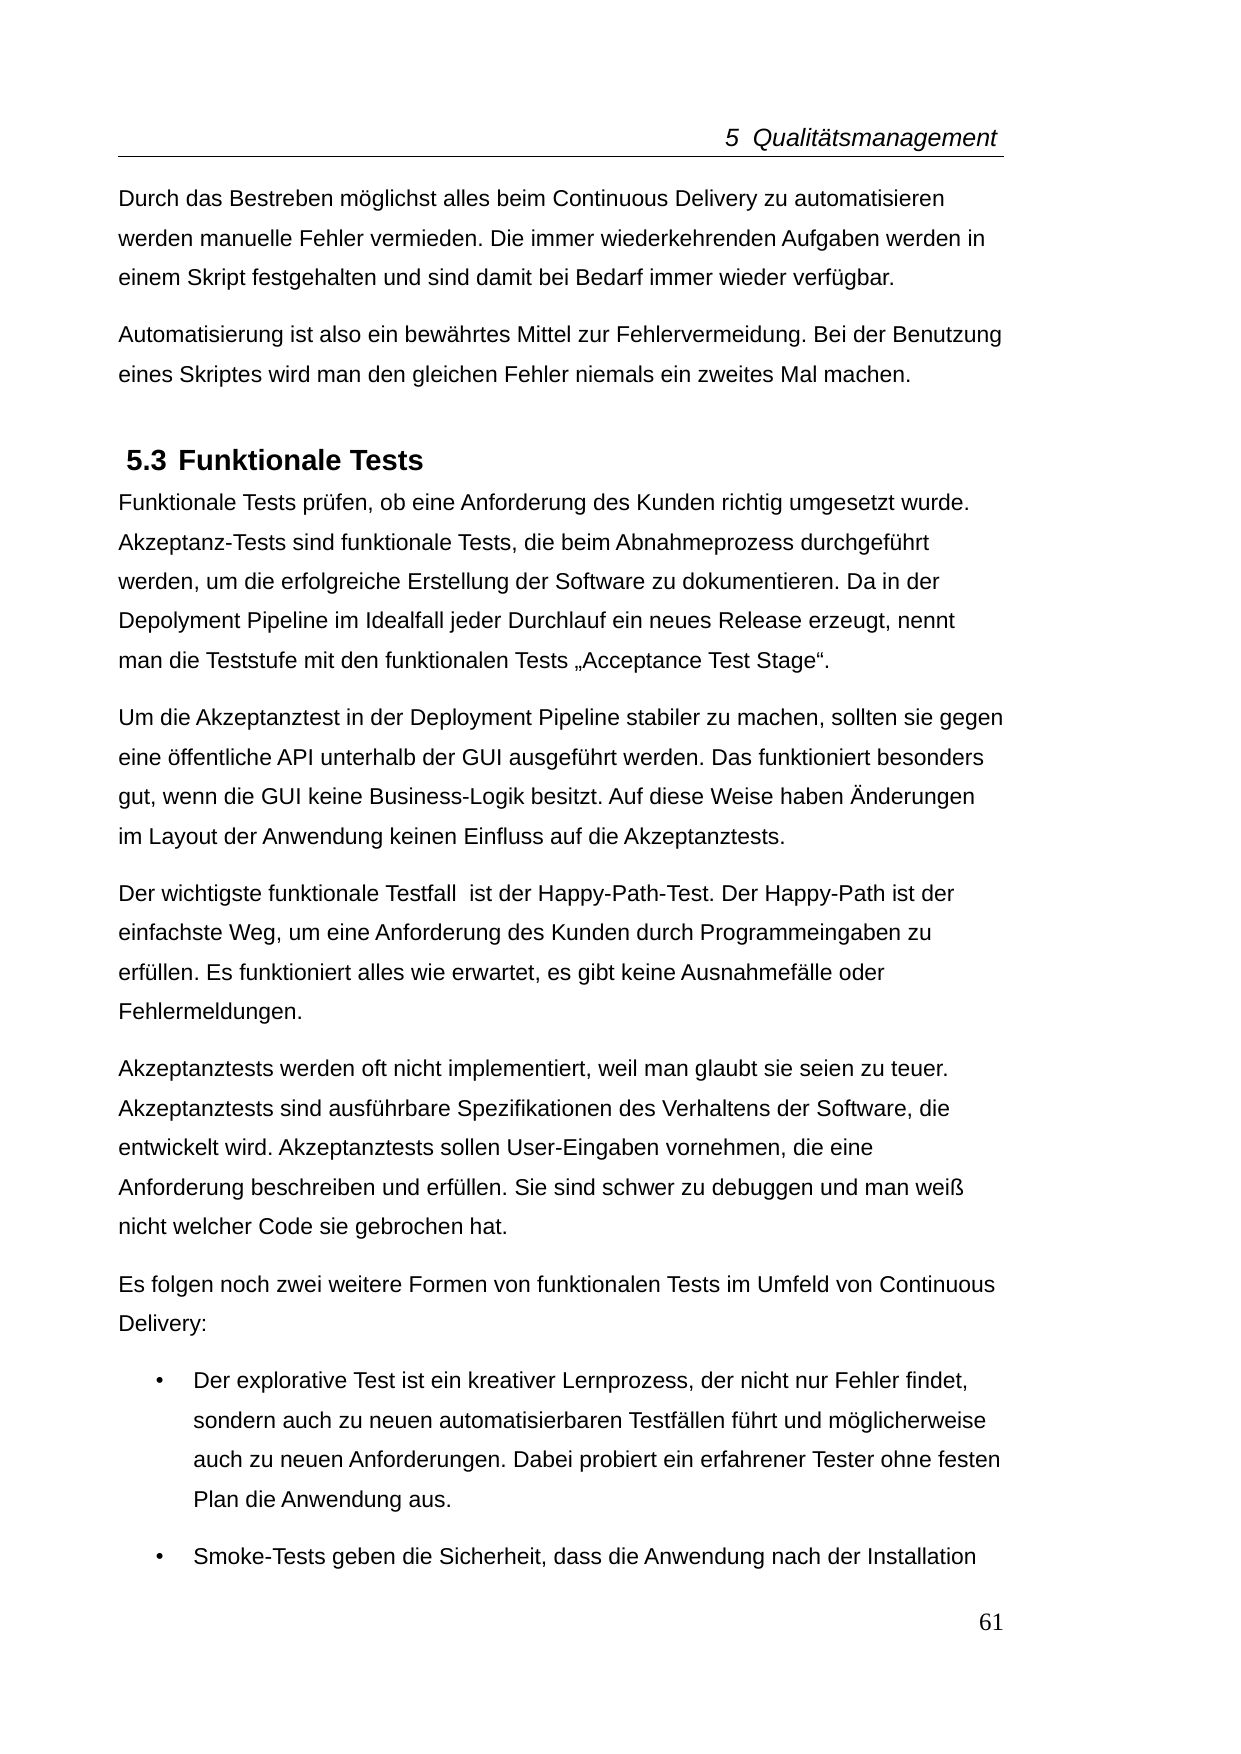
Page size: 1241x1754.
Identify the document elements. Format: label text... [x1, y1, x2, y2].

text Automatisierung ist also ein bewährtes Mittel zur Fehlervermeidung. Bei der Benutzung eines Skriptes wird man den gleichen Fehler niemals ein zweites Mal machen. [118, 321, 1004, 387]
text Funktionale Tests prüfen, ob eine Anforderung des Kunden richtig umgesetzt wurde. Akzeptanz-Tests sind funktionale Tests, die beim Abnahmeprozess durchgeführt werden, um die erfolgreiche Erstellung der Software zu dokumentieren. Da in der Depolyment Pipeline im Idealfall jeder Durchlauf ein neues Release erzeugt, nennt man die Teststufe mit den funktionalen Tests „Acceptance Test Stage“. [118, 489, 1004, 673]
text Um die Akzeptanztest in der Deployment Pipeline stabiler zu machen, sollten sie gegen eine öffentliche API unterhalb der GUI ausgeführt werden. Das funktioniert besonders gut, wenn die GUI keine Business-Logik besitzt. Auf diese Weise haben Änderungen im Layout der Anwendung keinen Einfluss auf die Akzeptanztests. [118, 704, 1004, 849]
subtitle Funktionale Tests [118, 443, 1004, 477]
text Es folgen noch zwei weitere Formen von funktionalen Tests im Umfeld von Continuous Delivery: [118, 1271, 1004, 1336]
text Akzeptanztests werden oft nicht implementiert, weil man glaubt sie seien zu teuer. Akzeptanztests sind ausführbare Spezifikationen des Verhaltens der Software, die entwickelt wird. Akzeptanztests sollen User-Eingaben vornehmen, die eine Anforderung beschreiben und erfüllen. Sie sind schwer zu debuggen und man weiß nicht welcher Code sie gebrochen hat. [118, 1055, 1004, 1240]
text Der wichtigste funktionale Testfall ist der Happy-Path-Test. Der Happy-Path ist der einfachste Weg, um eine Anforderung des Kunden durch Programmeingaben zu erfüllen. Es funktioniert alles wie erwartet, es gibt keine Ausnahmefälle oder Fehlermeldungen. [118, 880, 1004, 1024]
text Durch das Bestreben möglichst alles beim Continuous Delivery zu automatisieren werden manuelle Fehler vermieden. Die immer wiederkehrenden Aufgaben werden in einem Skript festgehalten und sind damit bei Bedarf immer wieder verfügbar. [118, 185, 1004, 291]
list Smoke-Tests geben die Sicherheit, dass die Anwendung nach der Installation [156, 1543, 1004, 1569]
list Der explorative Test ist ein kreativer Lernprozess, der nicht nur Fehler findet, sondern auch zu neuen automatisierbaren Testfällen führt und möglicherweise auch zu neuen Anforderungen. Dabei probiert ein erfahrener Tester ohne festen Plan die Anwendung aus. [156, 1367, 1004, 1512]
